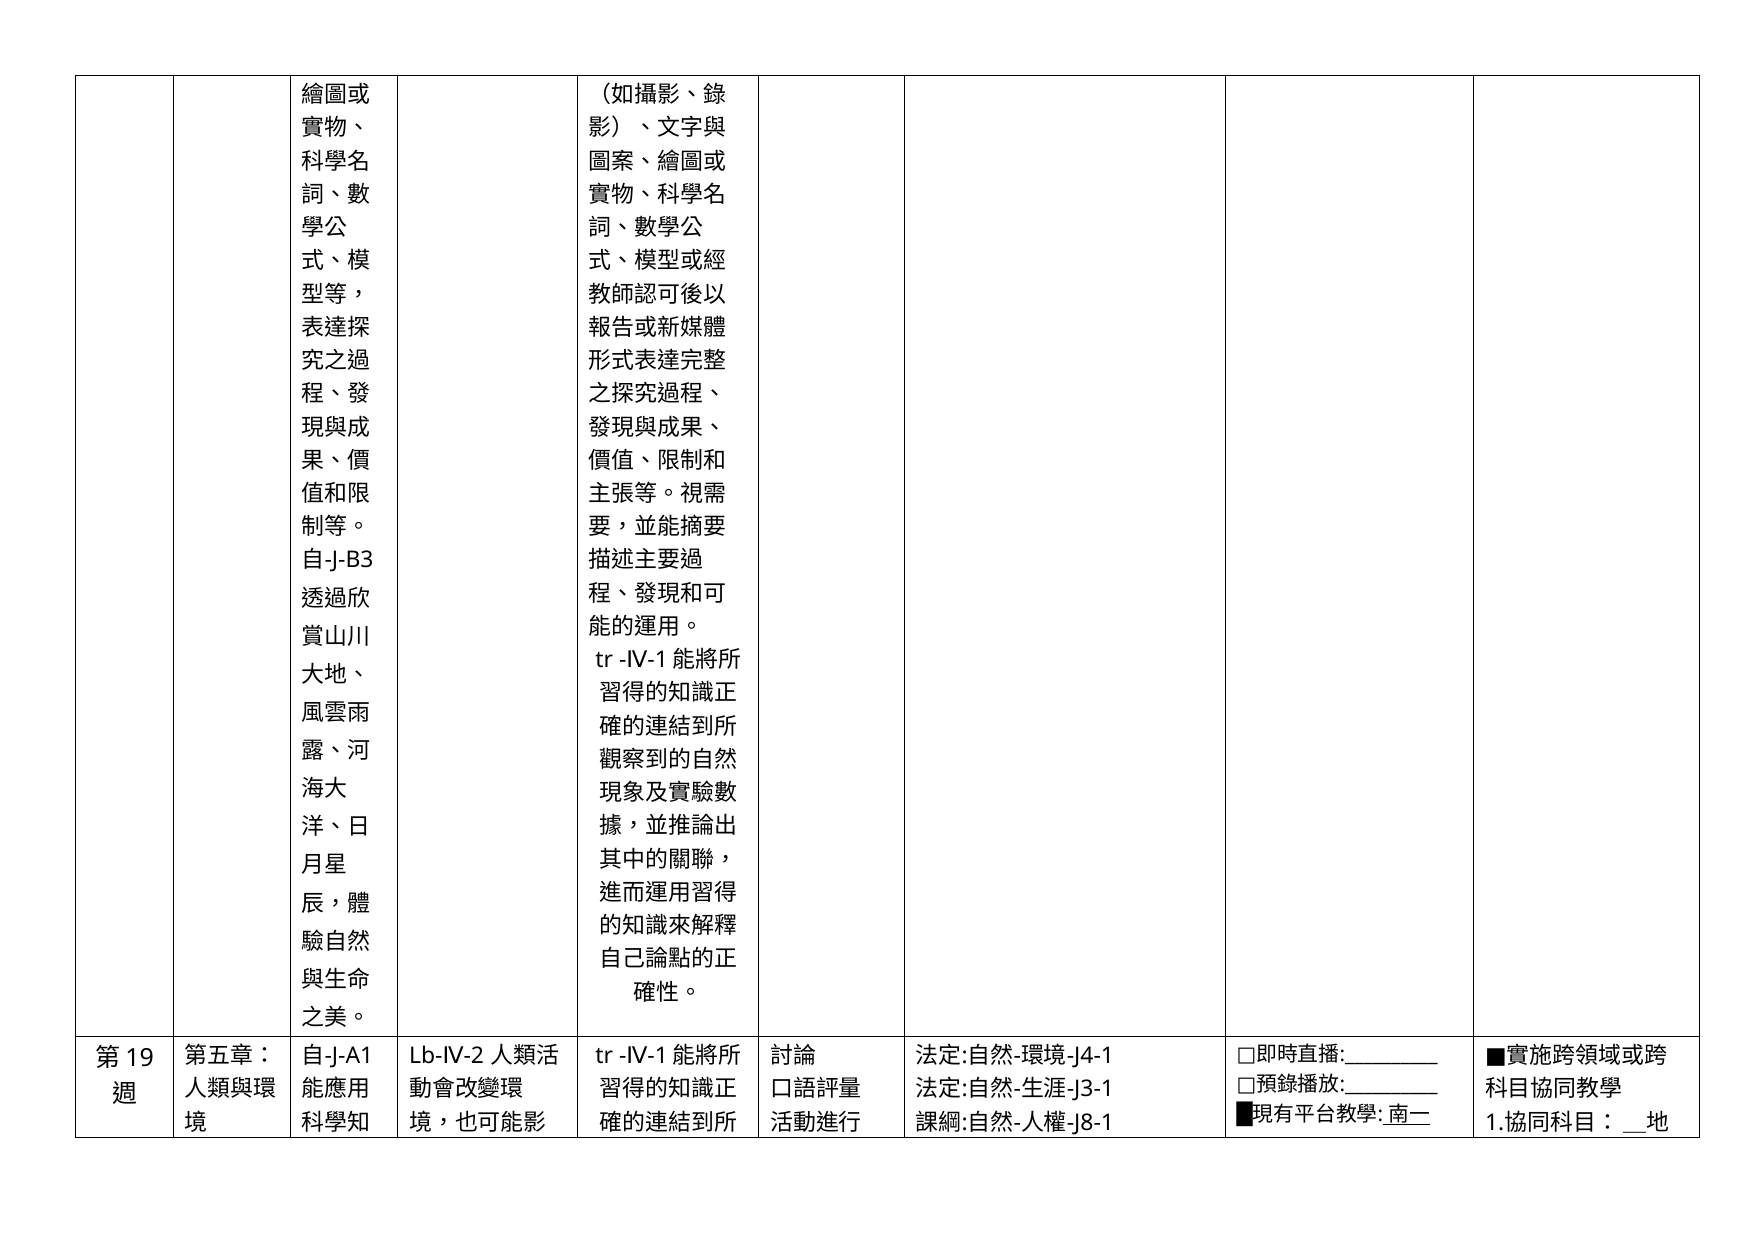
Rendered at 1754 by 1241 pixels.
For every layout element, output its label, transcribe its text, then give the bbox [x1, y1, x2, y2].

table_cell [174, 76, 290, 1036]
table_cell □即時直播:__________ □預錄播放:__________ █現有平台教學: 南一 [1226, 1037, 1473, 1137]
table_cell [905, 76, 1225, 1036]
table_cell [398, 76, 577, 1036]
table_cell ■實施跨領域或跨科目協同教學 1.協同科目： ＿地 [1474, 1037, 1699, 1137]
table_cell tr -Ⅳ-1能將所習得的知識正確的連結到所 [578, 1037, 758, 1137]
table_cell 繪圖或實物、科學名詞、數學公式、模型等，表達探究之過程、發現與成果、價值和限制等。 自-J-B3透過欣賞山川大地、風雲雨露、河海大洋、日月星辰，體驗自然與生命之美。 [291, 76, 397, 1036]
table_cell （如攝影、錄影）、文字與圖案、繪圖或實物、科學名詞、數學公式、模型或經教師認可後以報告或新媒體形式表達完整之探究過程、發現與成果、價值、限制和主張等。視需要，並能摘要描述主要過程、發現和可能的運用。 tr -Ⅳ-1能將所習得的知識正確的連結到所觀察到的自然現象及實驗數據，並推論出其中的關聯，進而運用習得的知識來解釋自己論點的正確性。 [578, 76, 758, 1036]
table_cell 第五章：人類與環境 [174, 1037, 290, 1137]
table_cell [76, 76, 173, 1036]
table_cell 法定:自然-環境-J4-1 法定:自然-生涯-J3-1 課綱:自然-人權-J8-1 [905, 1037, 1225, 1137]
table_cell 自-J-A1能應用科學知 [291, 1037, 397, 1137]
table_cell [759, 76, 904, 1036]
table_cell Lb-Ⅳ-2 人類活動會改變環境，也可能影 [398, 1037, 577, 1137]
table_cell [1474, 76, 1699, 1036]
table_cell 第19週 [76, 1037, 173, 1137]
table_cell [1226, 76, 1473, 1036]
table_cell 討論 口語評量 活動進行 [759, 1037, 904, 1137]
